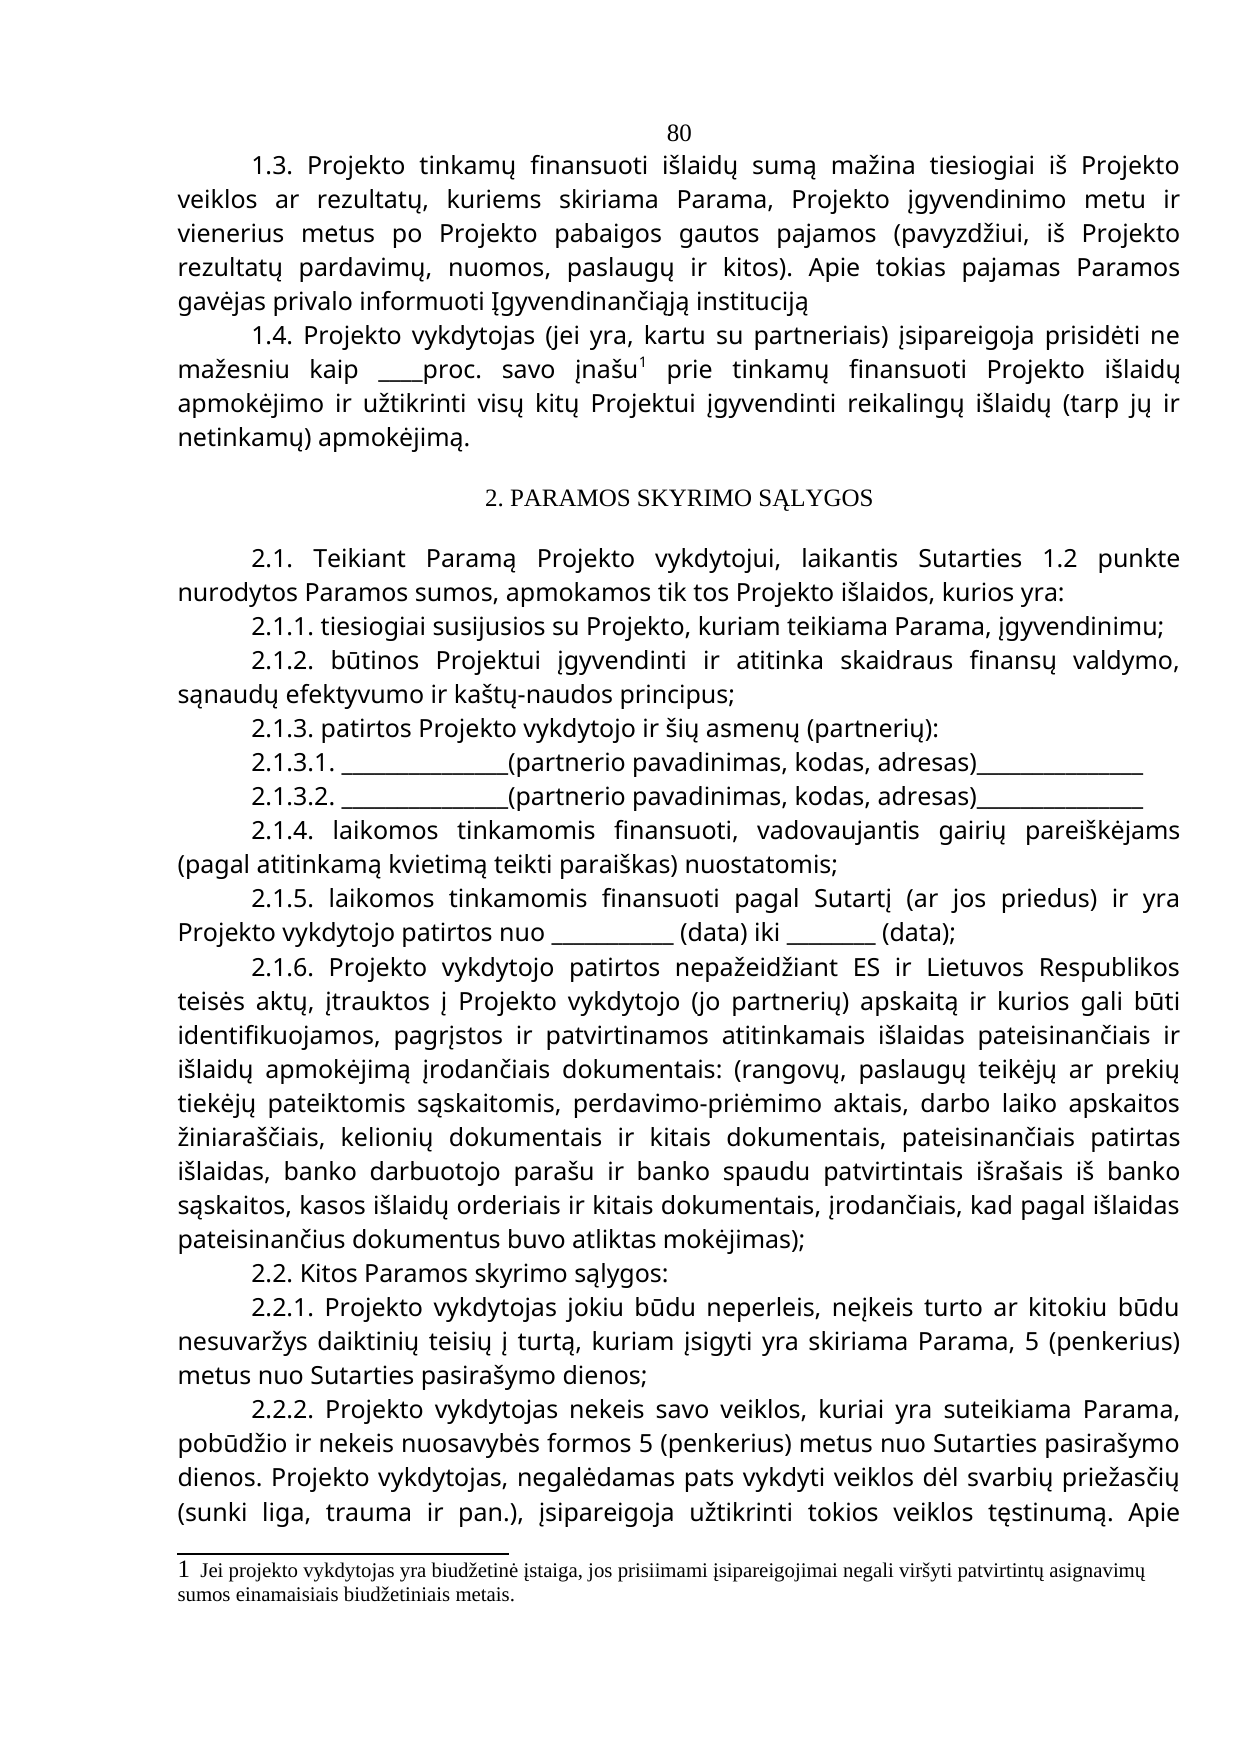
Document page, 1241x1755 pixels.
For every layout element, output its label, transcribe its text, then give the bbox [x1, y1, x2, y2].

text 2.2.2. Projekto vykdytojas nekeis savo veiklos, kuriai yra suteikiama Parama, pobūdžio ir nekeis nuosavybės formos 5 (penkerius) metus nuo Sutarties pasirašymo dienos. Projekto vykdytojas, negalėdamas pats vykdyti veiklos dėl svarbių priežasčių (sunki liga, trauma ir pan.), įsipareigoja užtikrinti tokios veiklos tęstinumą. Apie [177, 1392, 1181, 1528]
text 2.2. Kitos Paramos skyrimo sąlygos: [177, 1256, 1181, 1290]
text 2.1.1. tiesiogiai susijusios su Projekto, kuriam teikiama Parama, įgyvendinimu; [177, 608, 1181, 643]
text 2.1.5. laikomos tinkamomis finansuoti pagal Sutartį (ar jos priedus) ir yra Projekto vykdytojo patirtos nuo ___________ (data) iki ________ (data); [177, 881, 1181, 949]
text 2.1.3.2. _______________(partnerio pavadinimas, kodas, adresas)_______________ [177, 779, 1181, 813]
text 2.1.3.1. _______________(partnerio pavadinimas, kodas, adresas)_______________ [177, 745, 1181, 779]
text Jei projekto vykdytojas yra biudžetinė įstaiga, jos prisiimami įsipareigojimai negali viršyti patvirtintų asignavimų sumos einamaisiais biudžetiniais metais. [177, 1554, 1181, 1606]
text 1.4. Projekto vykdytojas (jei yra, kartu su partneriais) įsipareigoja prisidėti ne mažesniu kaip ____proc. savo įnašu prie tinkamų finansuoti Projekto išlaidų apmokėjimo ir užtikrinti visų kitų Projektui įgyvendinti reikalingų išlaidų (tarp jų ir netinkamų) apmokėjimą. [177, 318, 1181, 454]
text 2. PARAMOS SKYRIMO SĄLYGOS [177, 483, 1181, 512]
text 2.1.3. patirtos Projekto vykdytojo ir šių asmenų (partnerių): [177, 711, 1181, 745]
text 2.1. Teikiant Paramą Projekto vykdytojui, laikantis Sutarties 1.2 punkte nurodytos Paramos sumos, apmokamos tik tos Projekto išlaidos, kurios yra: [177, 540, 1181, 608]
text 2.1.4. laikomos tinkamomis finansuoti, vadovaujantis gairių pareiškėjams (pagal atitinkamą kvietimą teikti paraiškas) nuostatomis; [177, 813, 1181, 881]
text 2.1.2. būtinos Projektui įgyvendinti ir atitinka skaidraus finansų valdymo, sąnaudų efektyvumo ir kaštų-naudos principus; [177, 643, 1181, 711]
text 2.2.1. Projekto vykdytojas jokiu būdu neperleis, neįkeis turto ar kitokiu būdu nesuvaržys daiktinių teisių į turtą, kuriam įsigyti yra skiriama Parama, 5 (penkerius) metus nuo Sutarties pasirašymo dienos; [177, 1290, 1181, 1392]
text 2.1.6. Projekto vykdytojo patirtos nepažeidžiant ES ir Lietuvos Respublikos teisės aktų, įtrauktos į Projekto vykdytojo (jo partnerių) apskaitą ir kurios gali būti identifikuojamos, pagrįstos ir patvirtinamos atitinkamais išlaidas pateisinančiais ir išlaidų apmokėjimą įrodančiais dokumentais: (rangovų, paslaugų teikėjų ar prekių tiekėjų pateiktomis sąskaitomis, perdavimo-priėmimo aktais, darbo laiko apskaitos žiniaraščiais, kelionių dokumentais ir kitais dokumentais, pateisinančiais patirtas išlaidas, banko darbuotojo parašu ir banko spaudu patvirtintais išrašais iš banko sąskaitos, kasos išlaidų orderiais ir kitais dokumentais, įrodančiais, kad pagal išlaidas pateisinančius dokumentus buvo atliktas mokėjimas); [177, 949, 1181, 1256]
text 1.3. Projekto tinkamų finansuoti išlaidų sumą mažina tiesiogiai iš Projekto veiklos ar rezultatų, kuriems skiriama Parama, Projekto įgyvendinimo metu ir vienerius metus po Projekto pabaigos gautos pajamos (pavyzdžiui, iš Projekto rezultatų pardavimų, nuomos, paslaugų ir kitos). Apie tokias pajamas Paramos gavėjas privalo informuoti Įgyvendinančiąją instituciją [177, 148, 1181, 318]
